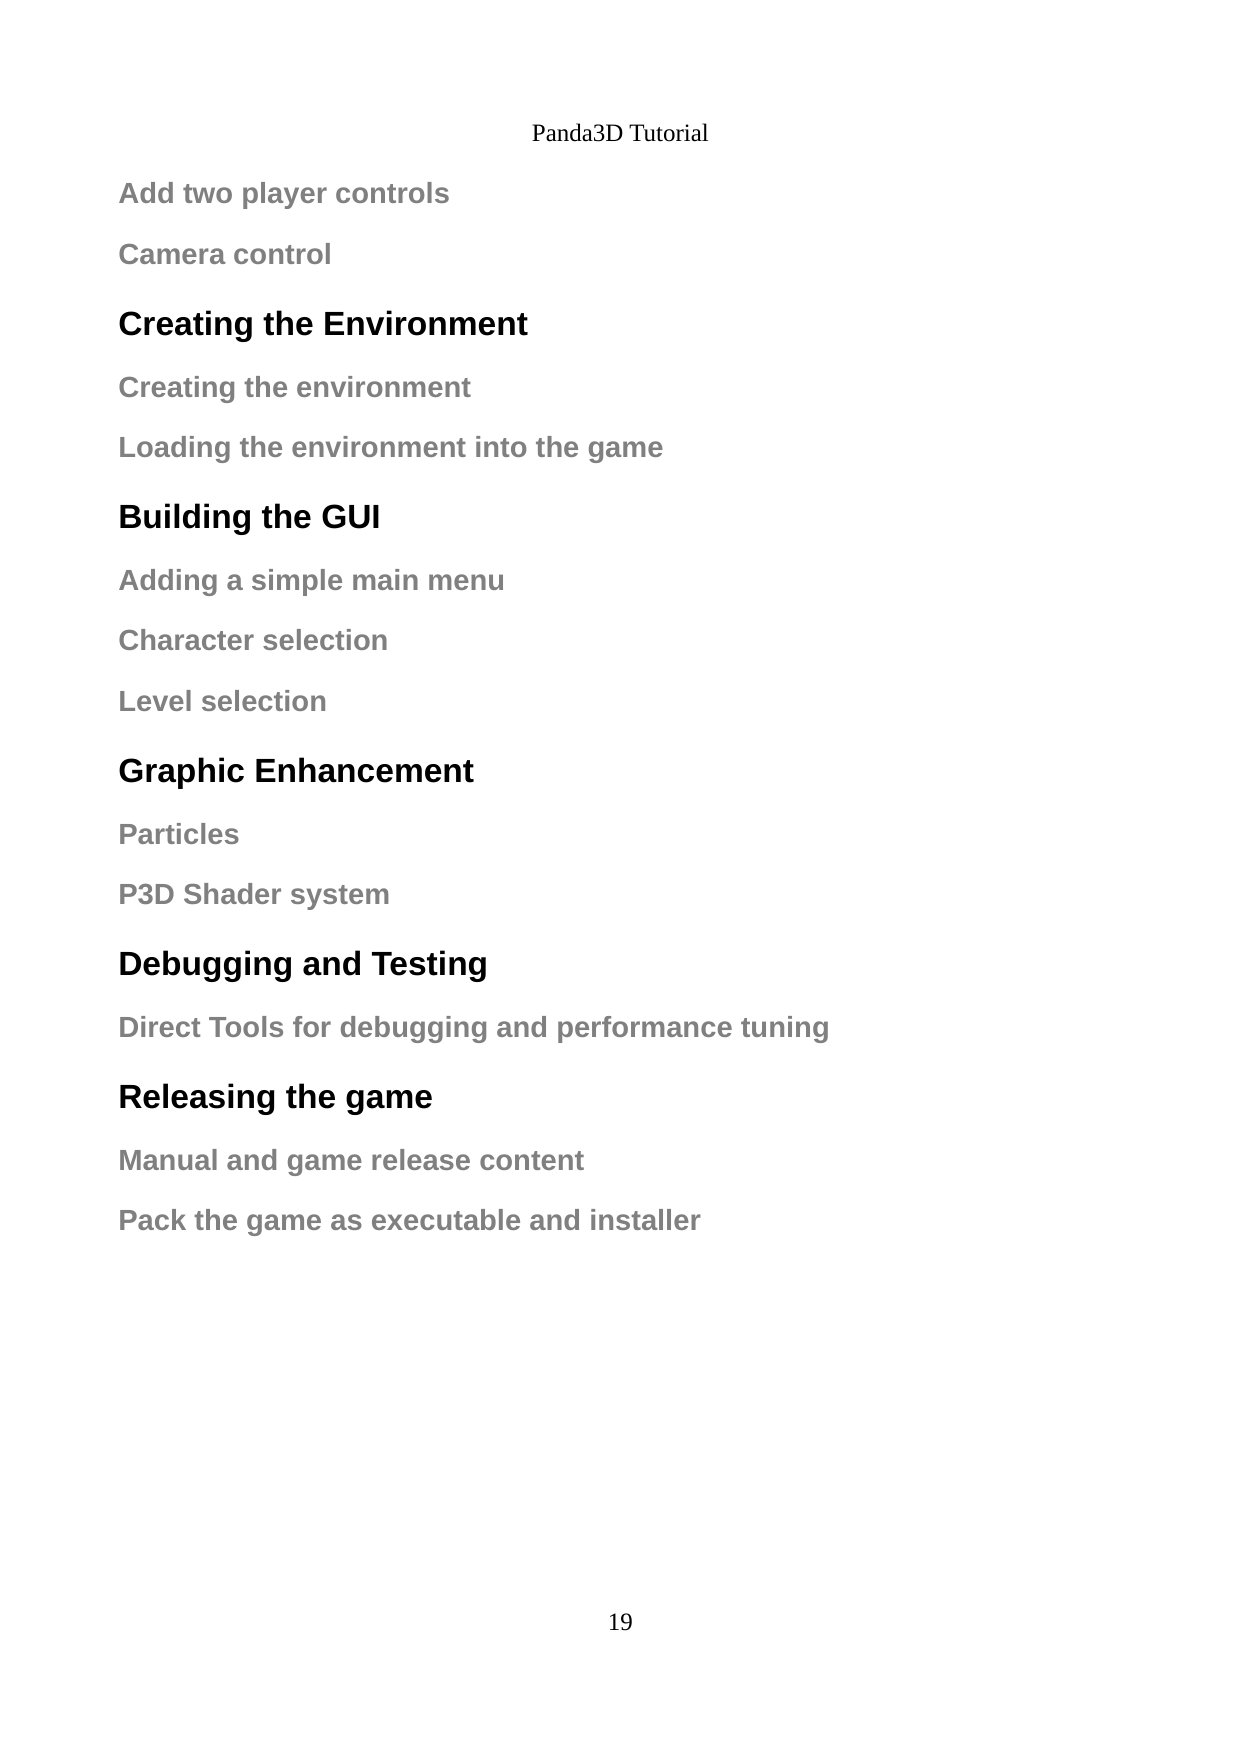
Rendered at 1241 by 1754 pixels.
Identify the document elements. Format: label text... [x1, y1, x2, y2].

subtitle Direct Tools for debugging and performance tuning [118, 1010, 1122, 1043]
subtitle Releasing the game [118, 1077, 1122, 1115]
subtitle Creating the environment [118, 369, 1122, 403]
subtitle Particles [118, 817, 1122, 850]
subtitle Debugging and Testing [118, 944, 1122, 983]
subtitle Adding a simple main menu [118, 563, 1122, 596]
subtitle Camera control [118, 237, 1122, 271]
subtitle Creating the Environment [118, 304, 1122, 342]
subtitle Character selection [118, 623, 1122, 657]
subtitle Loading the environment into the game [118, 430, 1122, 464]
subtitle Level selection [118, 684, 1122, 718]
subtitle Graphic Enhancement [118, 751, 1122, 789]
subtitle Pack the game as executable and installer [118, 1203, 1122, 1237]
subtitle P3D Shader system [118, 877, 1122, 911]
subtitle Manual and game release content [118, 1142, 1122, 1176]
subtitle Building the GUI [118, 497, 1122, 536]
subtitle Add two player controls [118, 176, 1122, 210]
